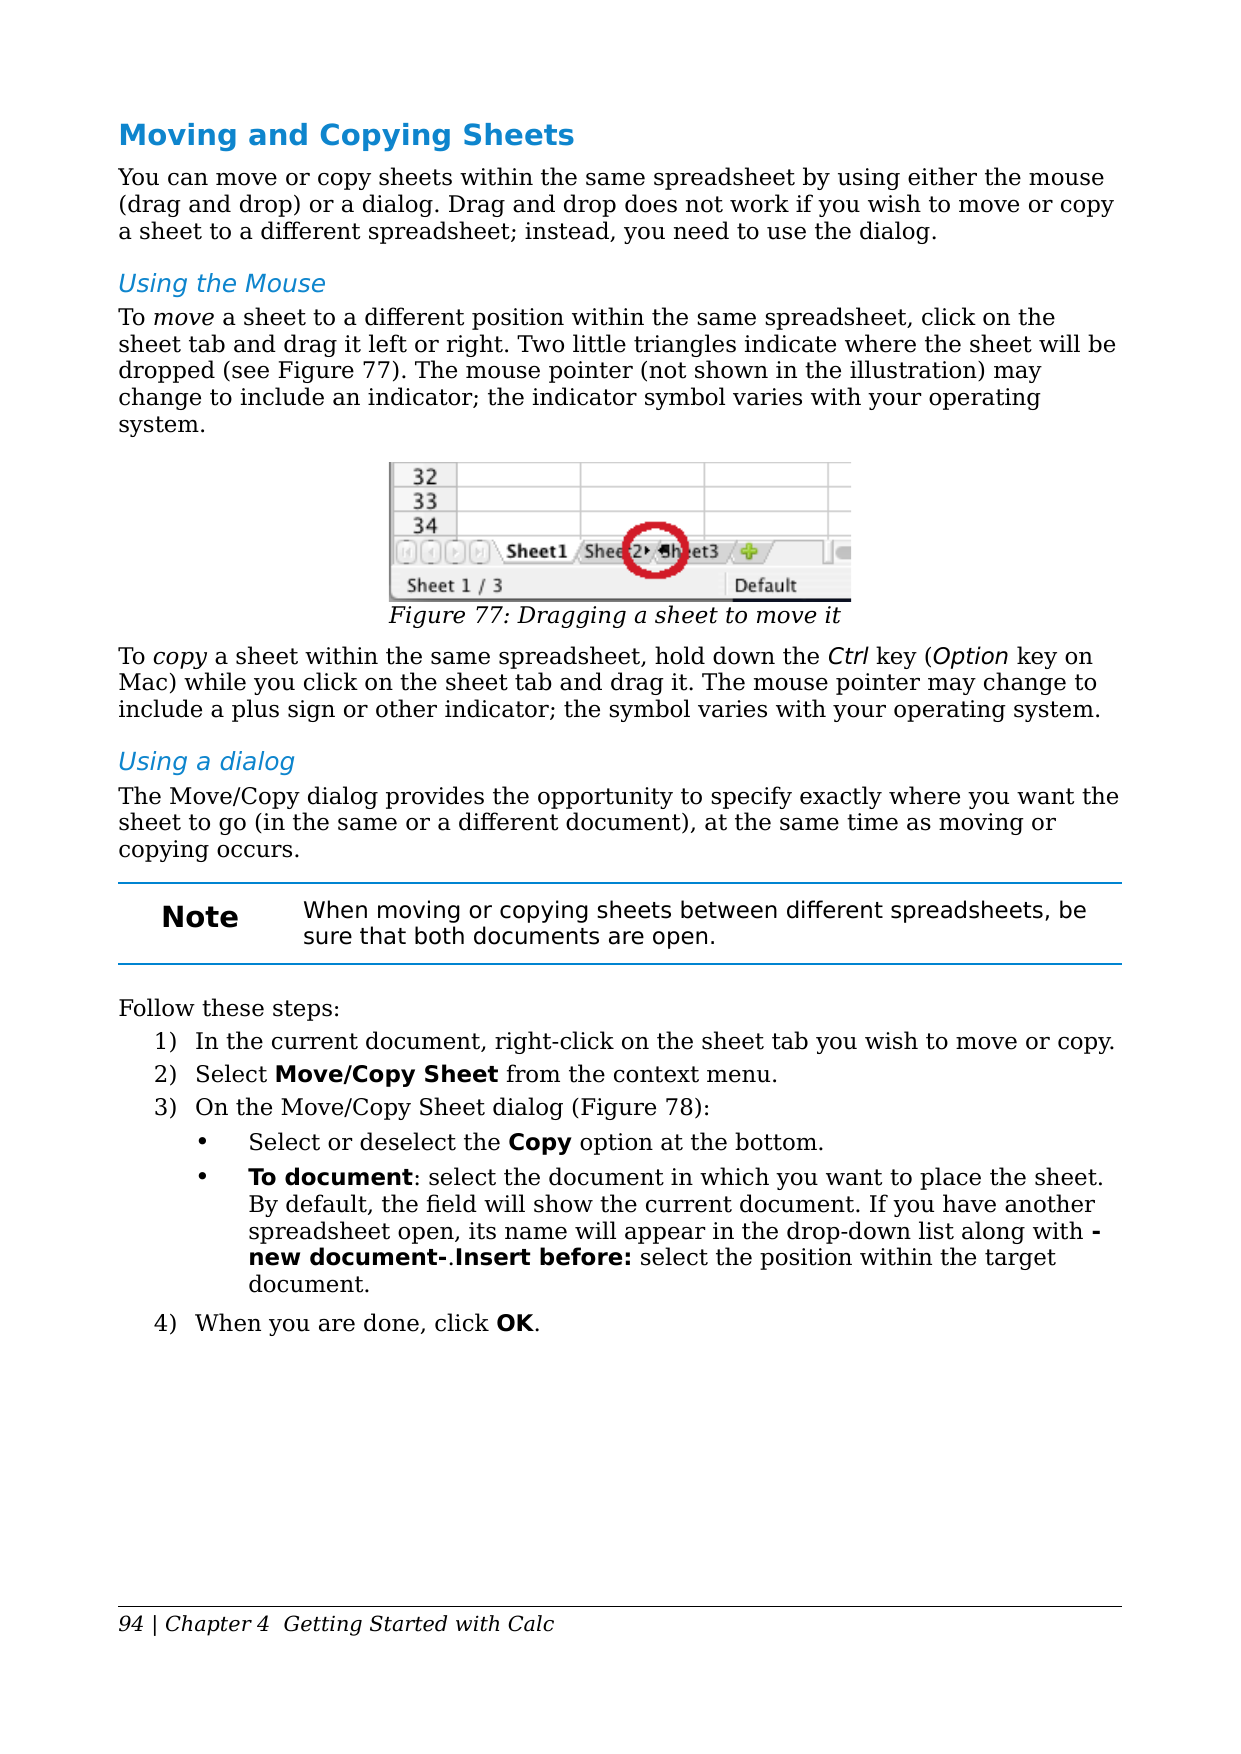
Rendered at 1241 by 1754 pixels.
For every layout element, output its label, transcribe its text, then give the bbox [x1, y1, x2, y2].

text To move a sheet to a different position within the same spreadsheet, click on the sheet tab and drag it left or right. Two little triangles indicate where the sheet will be dropped (see Figure 77). The mouse pointer (not shown in the illustration) may change to include an indicator; the indicator symbol varies with your operating system. [118, 304, 1122, 438]
table_header When moving or copying sheets between different spreadsheets, be sure that both documents are open. [281, 884, 1122, 963]
list On the Move/Copy Sheet dialog (Figure 78): [177, 1094, 1122, 1120]
text Figure 77: Dragging a sheet to move it [389, 602, 851, 629]
list In the current document, right-click on the sheet tab you wish to move or copy. [177, 1028, 1122, 1054]
list Follow these steps: [118, 995, 1122, 1021]
subtitle Using a dialog [118, 747, 1122, 776]
text To copy a sheet within the same spreadsheet, hold down the Ctrl key (Option key on Mac) while you click on the sheet tab and drag it. The mouse pointer may change to include a plus sign or other indicator; the symbol varies with your operating system. [118, 643, 1122, 723]
subtitle Moving and Copying Sheets [118, 118, 1122, 152]
list Select or deselect the Copy option at the bottom. [195, 1127, 1122, 1156]
table_header Note [118, 884, 281, 963]
picture [388, 462, 852, 602]
list When you are done, click OK. [177, 1310, 1122, 1337]
text The Move/Copy dialog provides the opportunity to specify exactly where you want the sheet to go (in the same or a different document), at the same time as moving or copying occurs. [118, 783, 1122, 863]
subtitle Using the Mouse [118, 269, 1122, 298]
text You can move or copy sheets within the same spreadsheet by using either the mouse (drag and drop) or a dialog. Drag and drop does not work if you wish to move or copy a sheet to a different spreadsheet; instead, you need to use the dialog. [118, 164, 1122, 244]
list To document: select the document in which you want to place the sheet. By default, the field will show the current document. If you have another spreadsheet open, its name will appear in the drop-down list along with -new document-.Insert before: select the position within the target document. [195, 1162, 1122, 1298]
list Select Move/Copy Sheet from the context menu. [177, 1061, 1122, 1087]
